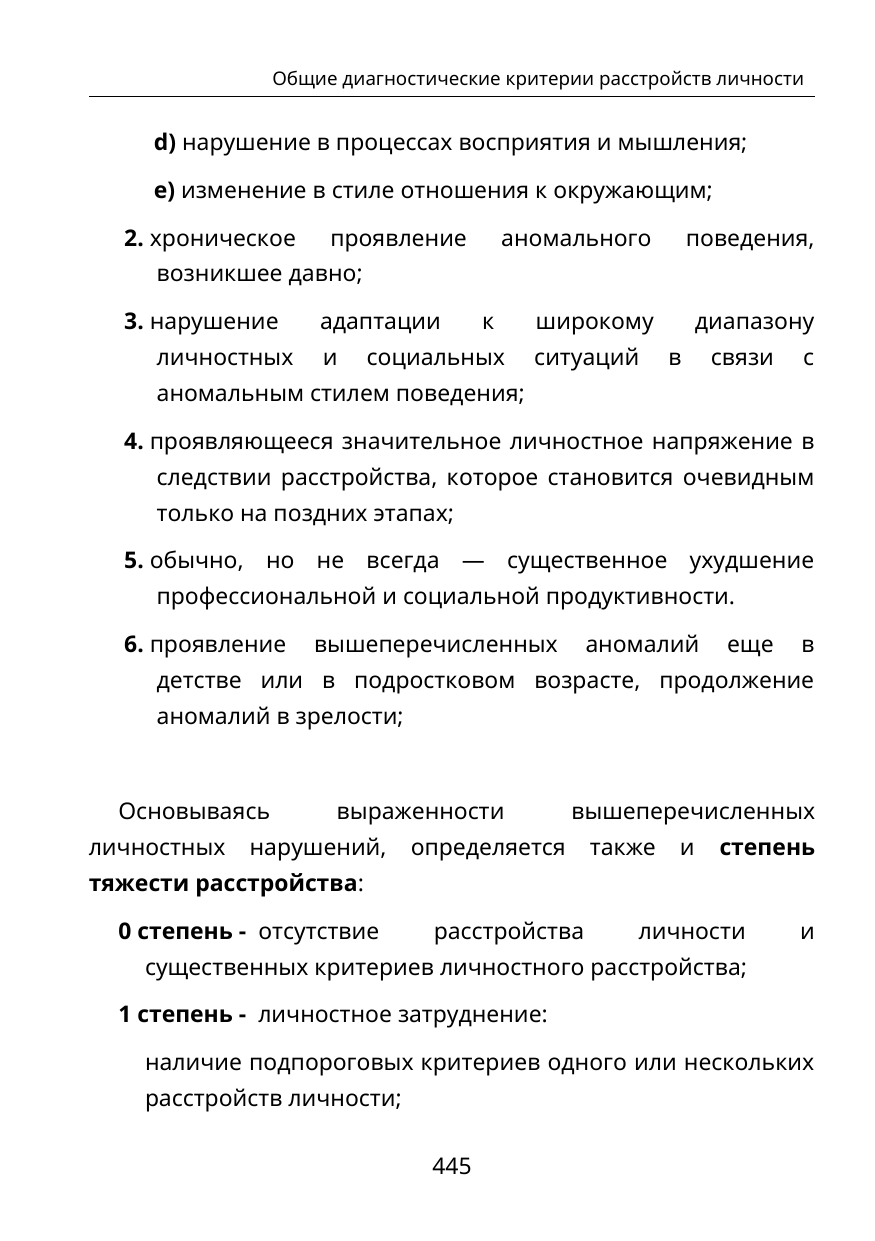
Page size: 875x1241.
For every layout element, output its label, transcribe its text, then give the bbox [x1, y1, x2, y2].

list хроническое проявление аномального поведения, возникшее давно; [118, 221, 815, 289]
list наличие подпороговых критериев одного или нескольких расстройств личности; [118, 1046, 815, 1113]
list проявление вышеперечисленных аномалий еще в детстве или в подростковом возрасте, продолжение аномалий в зрелости; [118, 628, 815, 731]
list проявляющееся значительное личностное напряжение в следствии расстройства, которое становится очевидным только на поздних этапах; [118, 425, 815, 528]
list отсутствие расстройства личности и существенных критериев личностного расстройства; [118, 915, 815, 982]
list обычно, но не всегда — существенное ухудшение профессиональной и социальной продуктивности. [118, 544, 815, 611]
list личностное затруднение: [118, 998, 815, 1030]
list нарушение в процессах восприятия и мышления; [148, 126, 815, 157]
list нарушение адаптации к широкому диапазону личностных и социальных ситуаций в связи с аномальным стилем поведения; [118, 305, 815, 408]
list изменение в стиле отношения к окружающим; [148, 174, 815, 205]
text Основываясь выраженности вышеперечисленных личностных нарушений, определяется также и степень тяжести расстройства: [88, 795, 815, 898]
